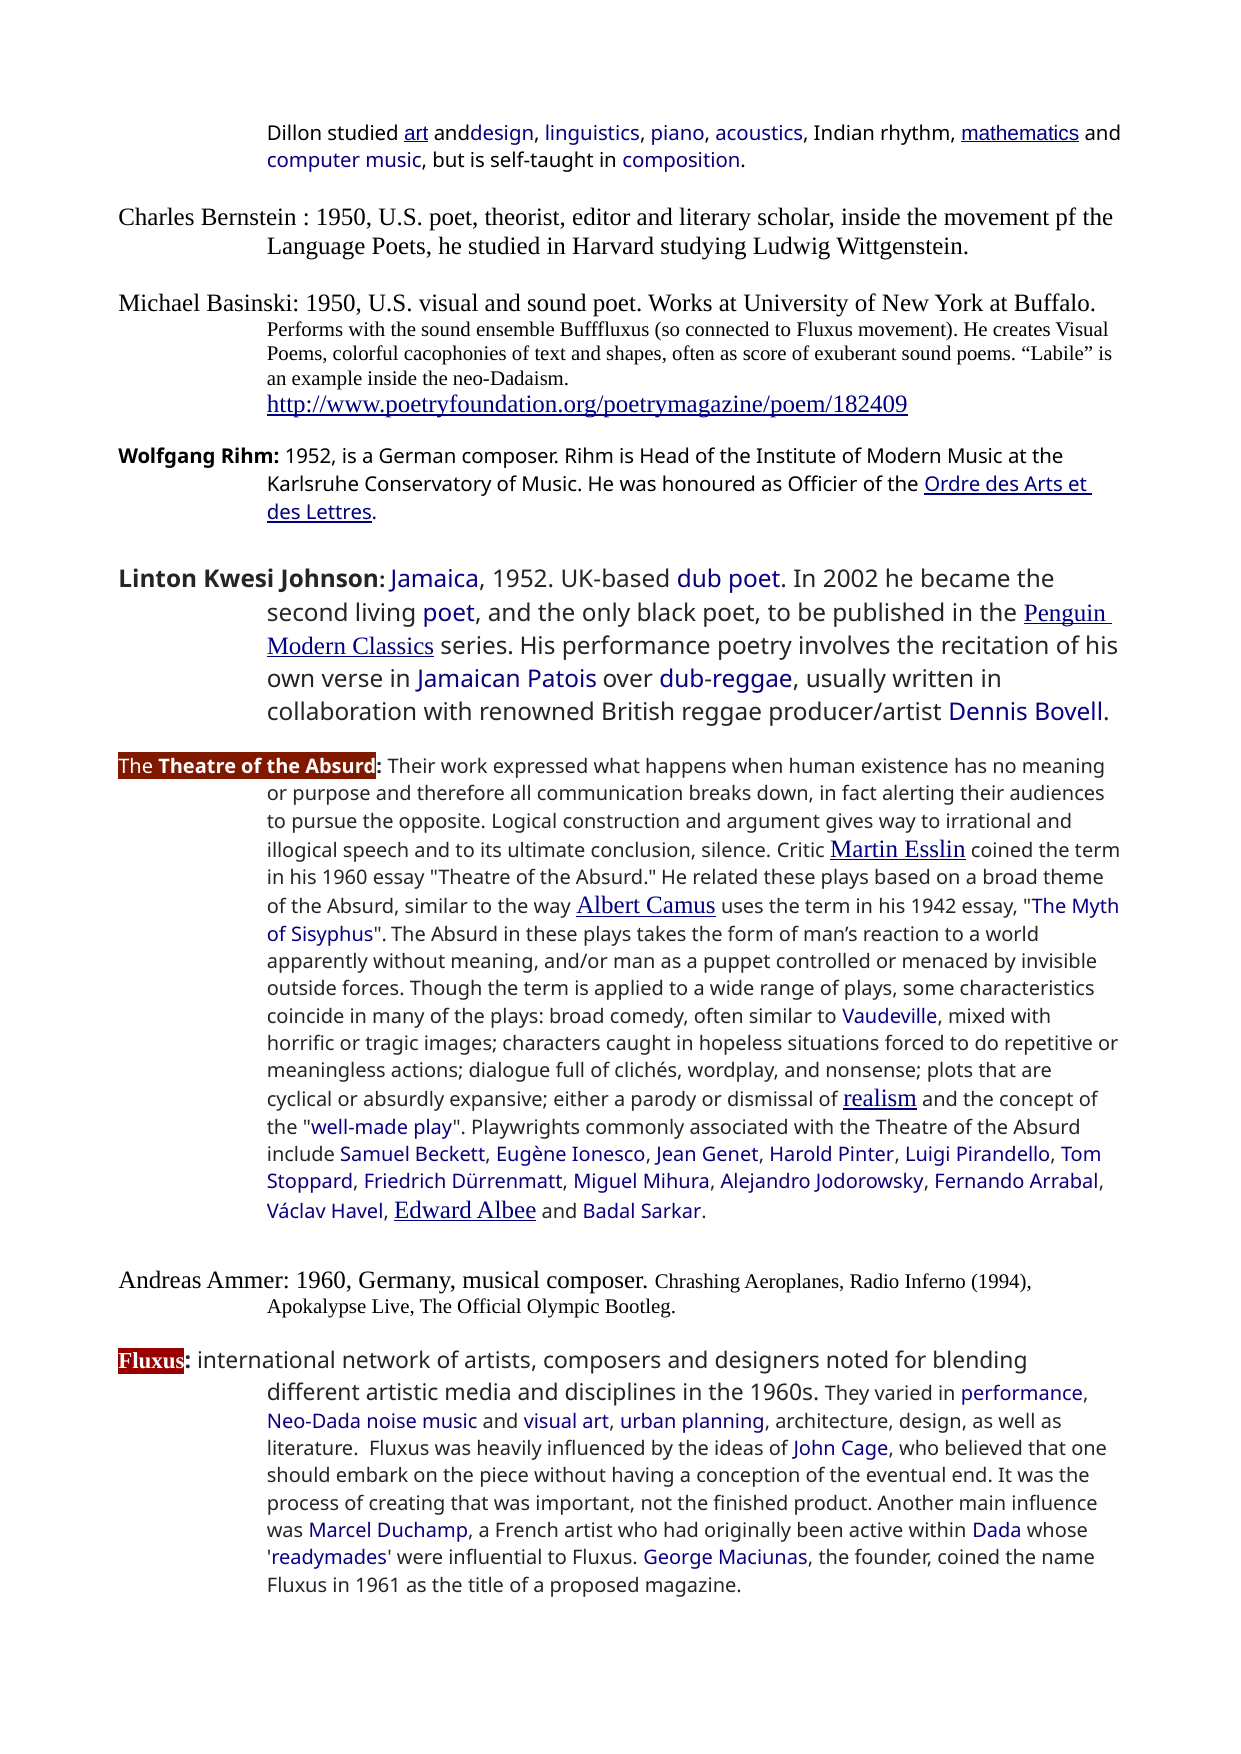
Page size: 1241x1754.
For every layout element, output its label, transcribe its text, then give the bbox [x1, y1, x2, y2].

text The Theatre of the Absurd: Their work expressed what happens when human existence has no meaning or purpose and therefore all communication breaks down, in fact alerting their audiences to pursue the opposite. Logical construction and argument gives way to irrational and illogical speech and to its ultimate conclusion, silence. Critic Martin Esslin coined the term in his 1960 essay "Theatre of the Absurd." He related these plays based on a broad theme of the Absurd, similar to the way Albert Camus uses the term in his 1942 essay, "The Myth of Sisyphus". The Absurd in these plays takes the form of man’s reaction to a world apparently without meaning, and/or man as a puppet controlled or menaced by invisible outside forces. Though the term is applied to a wide range of plays, some characteristics coincide in many of the plays: broad comedy, often similar to Vaudeville, mixed with horrific or tragic images; characters caught in hopeless situations forced to do repetitive or meaningless actions; dialogue full of clichés, wordplay, and nonsense; plots that are cyclical or absurdly expansive; either a parody or dismissal of realism and the concept of the "well-made play". Playwrights commonly associated with the Theatre of the Absurd include Samuel Beckett, Eugène Ionesco, Jean Genet, Harold Pinter, Luigi Pirandello, Tom Stoppard, Friedrich Dürrenmatt, Miguel Mihura, Alejandro Jodorowsky, Fernando Arrabal, Václav Havel, Edward Albee and Badal Sarkar. [118, 752, 1122, 1224]
text Wolfgang Rihm: 1952, is a German composer. Rihm is Head of the Institute of Modern Music at the Karlsruhe Conservatory of Music. He was honoured as Officier of the Ordre des Arts et des Lettres. [118, 442, 1122, 525]
text Michael Basinski: 1950, U.S. visual and sound poet. Works at University of New York at Buffalo. Performs with the sound ensemble Bufffluxus (so connected to Fluxus movement). He creates Visual Poems, colorful cacophonies of text and shapes, often as score of exuberant sound poems. “Labile” is an example inside the neo-Dadaism. http://www.poetryfoundation.org/poetrymagazine/poem/182409 [118, 288, 1122, 418]
text Fluxus: international network of artists, composers and designers noted for blending different artistic media and disciplines in the 1960s. They varied in performance, Neo-Dada noise music and visual art, urban planning, architecture, design, as well as literature. Fluxus was heavily influenced by the ideas of John Cage, who believed that one should embark on the piece without having a conception of the eventual end. It was the process of creating that was important, not the finished product. Another main influence was Marcel Duchamp, a French artist who had originally been active within Dada whose 'readymades' were influential to Fluxus. George Maciunas, the founder, coined the name Fluxus in 1961 as the title of a proposed magazine. [118, 1344, 1122, 1598]
text Andreas Ammer: 1960, Germany, musical composer. Chrashing Aeroplanes, Radio Inferno (1994), Apokalypse Live, The Official Olympic Bootleg. [118, 1265, 1122, 1318]
text Charles Bernstein : 1950, U.S. poet, theorist, editor and literary scholar, inside the movement pf the Language Poets, he studied in Harvard studying Ludwig Wittgenstein. [118, 202, 1122, 260]
text Dillon studied art anddesign, linguistics, piano, acoustics, Indian rhythm, mathematics and computer music, but is self-taught in composition. [118, 118, 1122, 173]
text Linton Kwesi Johnson: Jamaica, 1952. UK-based dub poet. In 2002 he became the second living poet, and the only black poet, to be published in the Penguin Modern Classics series. His performance poetry involves the recitation of his own verse in Jamaican Patois over dub-reggae, usually written in collaboration with renowned British reggae producer/artist Dennis Bovell. [118, 562, 1122, 728]
